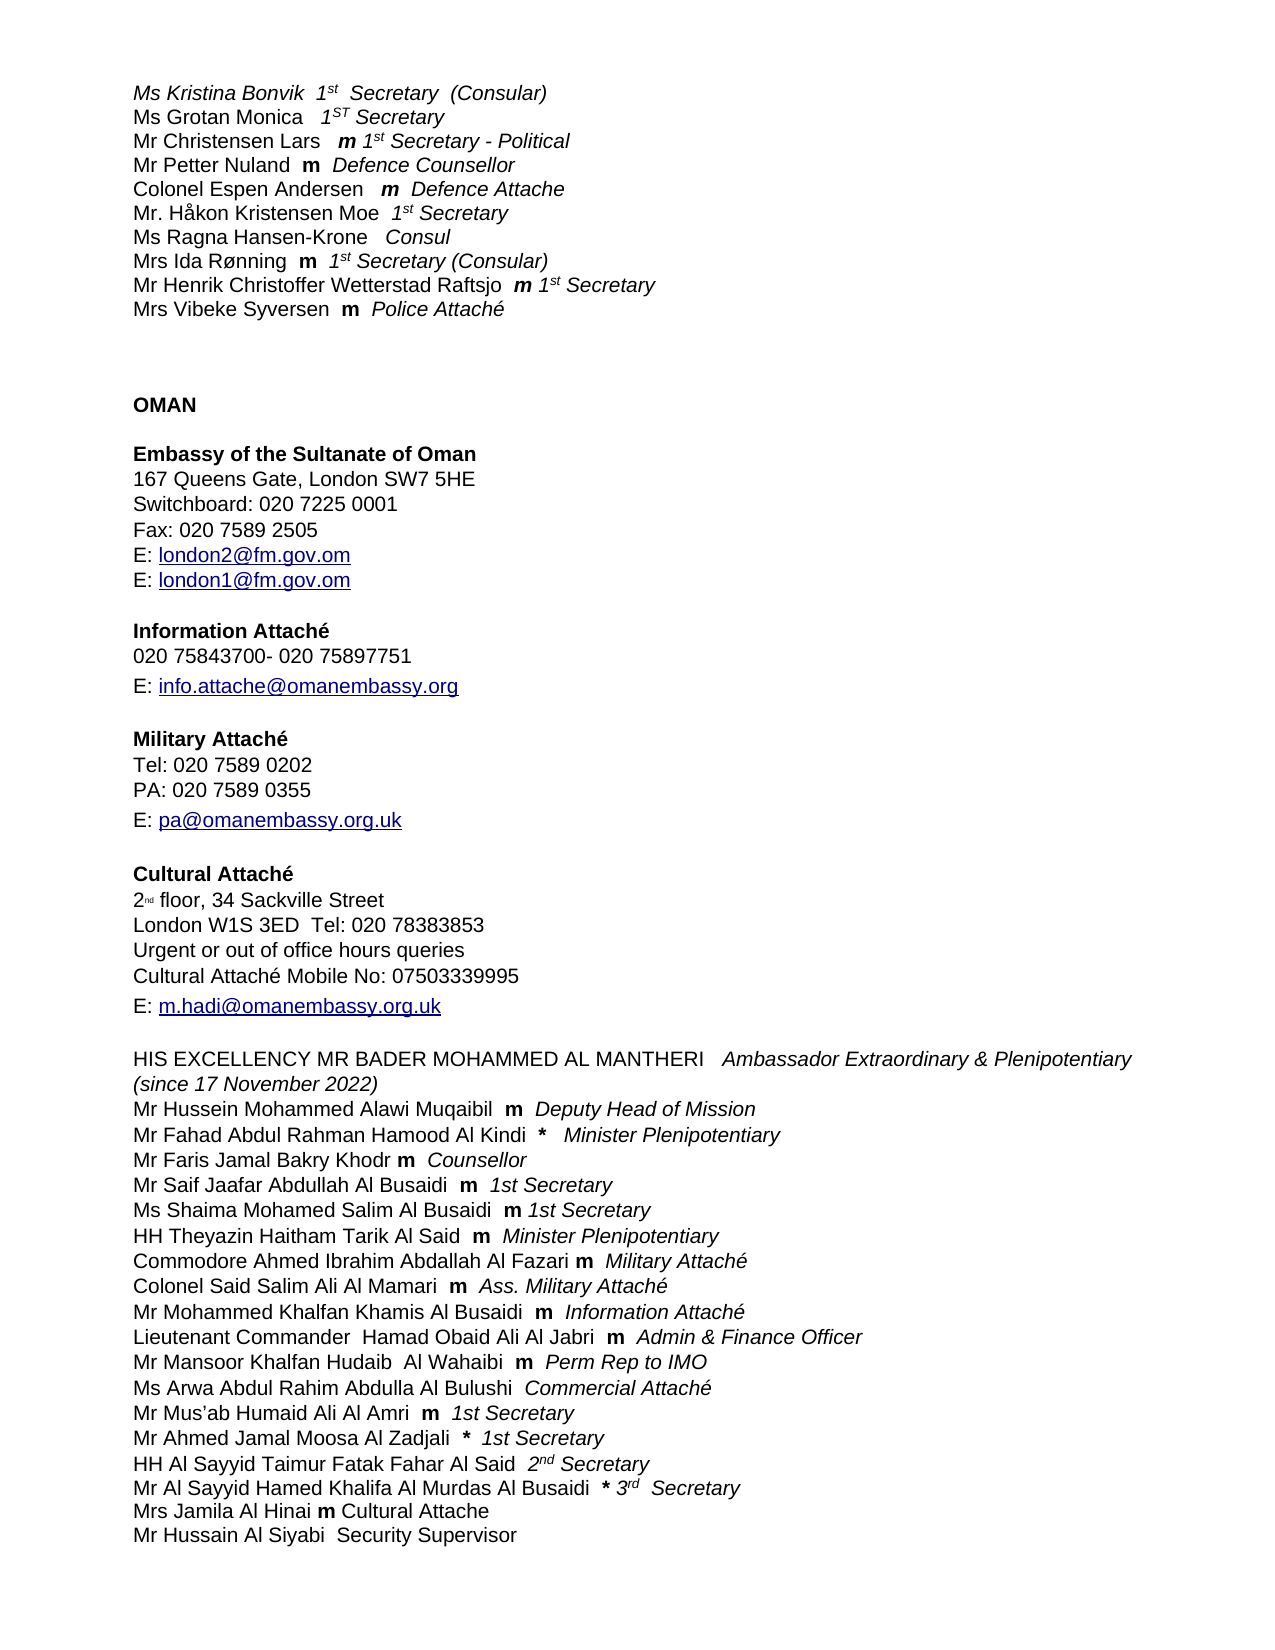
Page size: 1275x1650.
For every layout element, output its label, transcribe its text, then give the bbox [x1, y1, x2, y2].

text Mr. Håkon Kristensen Moe 1st Secretary [133, 201, 1181, 225]
text Mr Mohammed Khalfan Khamis Al Busaidi m Information Attaché [133, 1299, 1181, 1323]
text Cultural Attaché [133, 862, 1181, 886]
text Lieutenant Commander Hamad Obaid Ali Al Jabri m Admin & Finance Officer [133, 1325, 1181, 1349]
text Mr Saif Jaafar Abdullah Al Busaidi m 1st Secretary [133, 1173, 1181, 1197]
text Commodore Ahmed Ibrahim Abdallah Al Fazari m Military Attaché [133, 1249, 1181, 1273]
text Cultural Attaché Mobile No: 07503339995 [133, 963, 1181, 987]
text Mr Hussein Mohammed Alawi Muqaibil m Deputy Head of Mission [133, 1097, 1181, 1121]
text E: m.hadi@omanembassy.org.uk [133, 989, 1181, 1019]
text Ms Ragna Hansen-Krone Consul [133, 225, 1181, 249]
text London W1S 3ED Tel: 020 78383853 [133, 913, 1181, 937]
text Ms Kristina Bonvik 1st Secretary (Consular) [133, 81, 1181, 105]
text Tel: 020 7589 0202 [133, 752, 1181, 776]
text Mr Christensen Lars m 1st Secretary - Political [133, 129, 1181, 153]
text E: info.attache@omanembassy.org [133, 669, 1181, 700]
text Colonel Espen Andersen m Defence Attache [133, 177, 1181, 201]
text 167 Queens Gate, London SW7 5HE [133, 467, 1181, 491]
text Ms Grotan Monica 1ST Secretary [133, 105, 1181, 129]
text Mr Faris Jamal Bakry Khodr m Counsellor [133, 1148, 1181, 1172]
text Embassy of the Sultanate of Oman [133, 442, 1181, 466]
text Information Attaché [133, 619, 1181, 643]
text Mrs Vibeke Syversen m Police Attaché [133, 297, 1181, 321]
text Switchboard: 020 7225 0001 [133, 492, 1181, 516]
text 2nd floor, 34 Sackville Street [133, 888, 1181, 912]
text Mr Petter Nuland m Defence Counsellor [133, 153, 1181, 177]
text Fax: 020 7589 2505 [133, 518, 1181, 542]
text Colonel Said Salim Ali Al Mamari m Ass. Military Attaché [133, 1274, 1181, 1298]
text Mr Hussain Al Siyabi Security Supervisor [133, 1523, 1181, 1547]
text Ms Shaima Mohamed Salim Al Busaidi m 1st Secretary [133, 1198, 1181, 1222]
text Mr Mus’ab Humaid Ali Al Amri m 1st Secretary [133, 1401, 1181, 1425]
text Mrs Ida Rønning m 1st Secretary (Consular) [133, 249, 1181, 273]
text Military Attaché [133, 727, 1181, 751]
text Mr Henrik Christoffer Wetterstad Raftsjo m 1st Secretary [133, 273, 1181, 297]
text Mr Ahmed Jamal Moosa Al Zadjali * 1st Secretary [133, 1426, 1181, 1450]
text Mr Al Sayyid Hamed Khalifa Al Murdas Al Busaidi * 3rd Secretary [133, 1475, 1181, 1499]
text OMAN [133, 392, 1181, 416]
text 020 75843700- 020 75897751 [133, 644, 1181, 668]
text PA: 020 7589 0355 [133, 778, 1181, 802]
text Urgent or out of office hours queries [133, 938, 1181, 962]
text Ms Arwa Abdul Rahim Abdulla Al Bulushi Commercial Attaché [133, 1376, 1181, 1399]
text HIS EXCELLENCY MR BADER MOHAMMED AL MANTHERI Ambassador Extraordinary & Plenipotentiary (since 17 November 2022) [133, 1046, 1181, 1096]
text Mr Mansoor Khalfan Hudaib Al Wahaibi m Perm Rep to IMO [133, 1350, 1181, 1374]
text HH Al Sayyid Taimur Fatak Fahar Al Said 2nd Secretary [133, 1451, 1181, 1475]
text E: london2@fm.gov.om [133, 543, 1181, 567]
text Mrs Jamila Al Hinai m Cultural Attache [133, 1499, 1181, 1523]
text E: pa@omanembassy.org.uk [133, 803, 1181, 833]
text HH Theyazin Haitham Tarik Al Said m Minister Plenipotentiary [133, 1224, 1181, 1248]
text Mr Fahad Abdul Rahman Hamood Al Kindi * Minister Plenipotentiary [133, 1122, 1181, 1146]
text E: london1@fm.gov.om [133, 568, 1181, 592]
